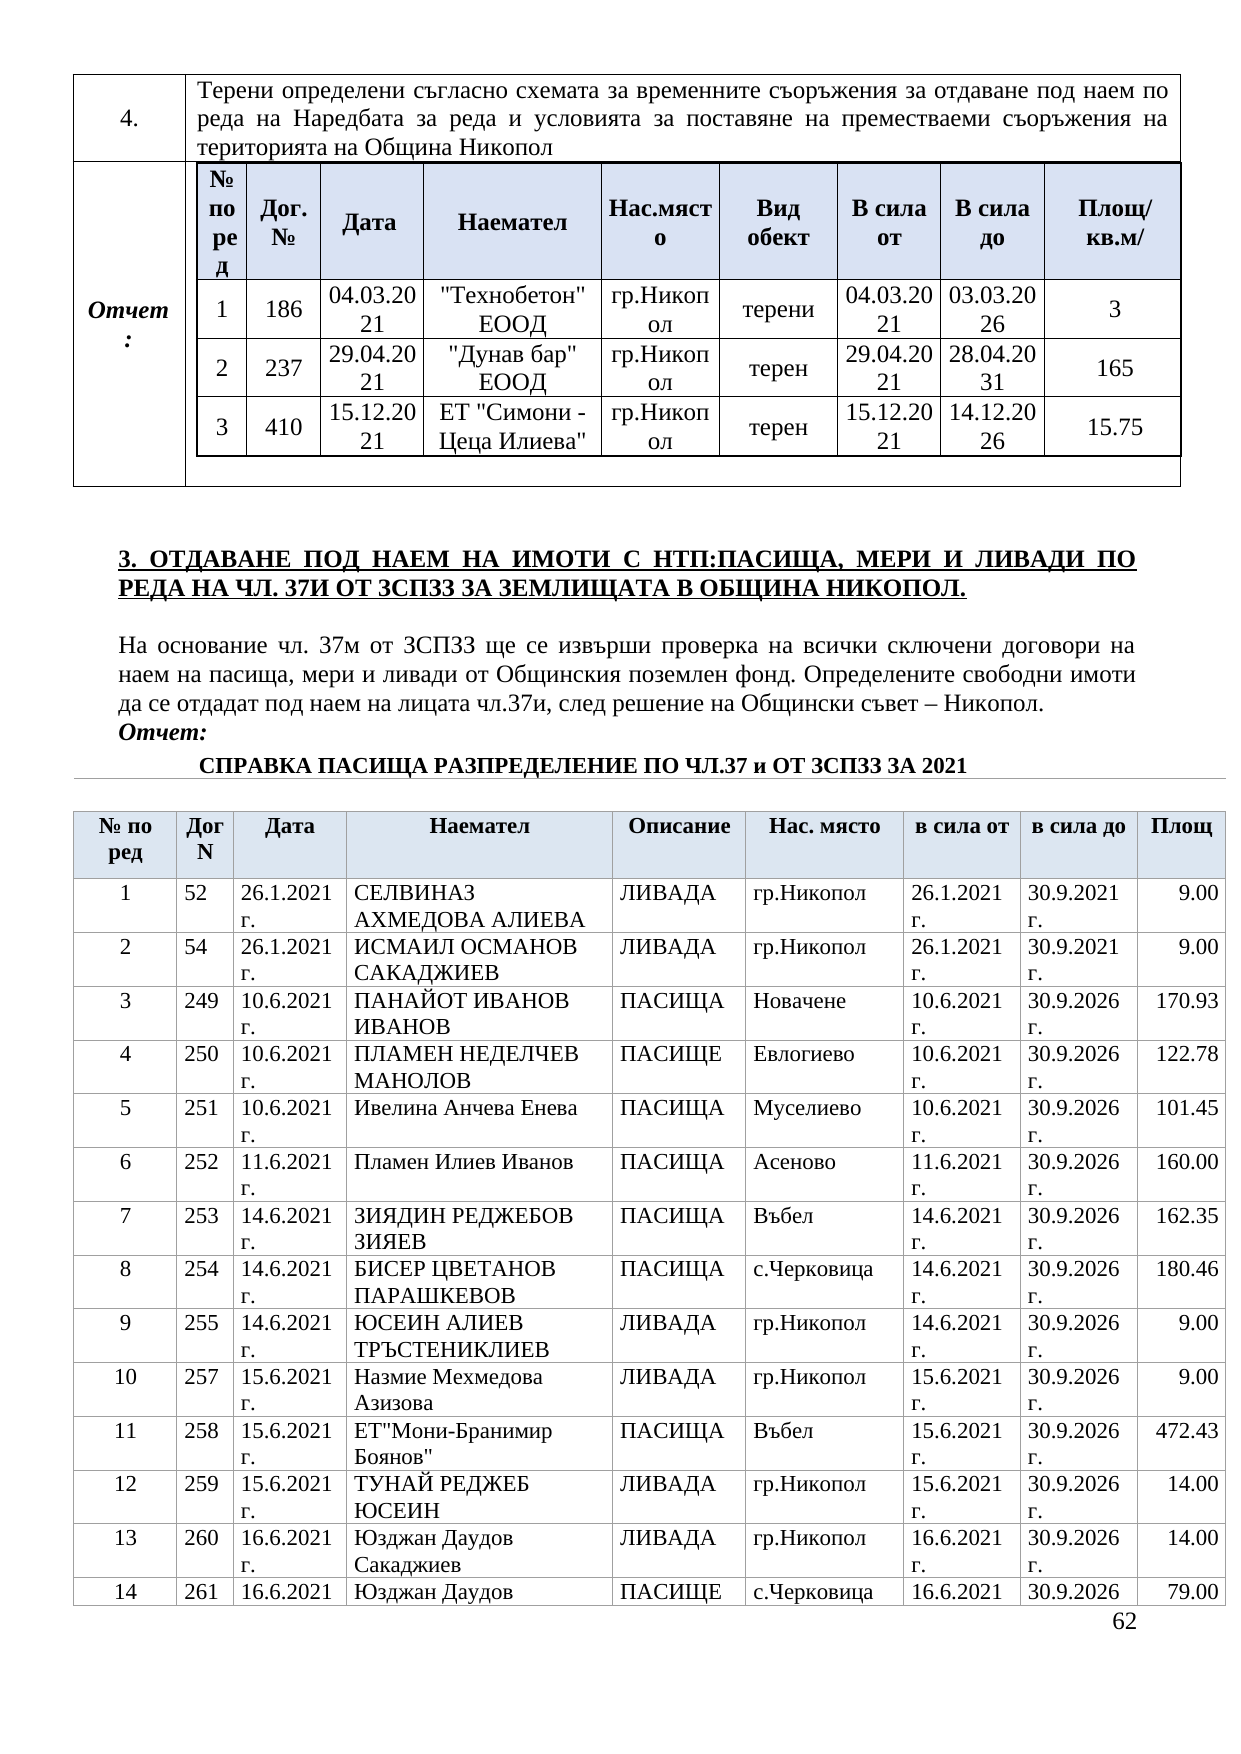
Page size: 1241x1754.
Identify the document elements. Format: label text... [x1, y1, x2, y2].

table_cell 13 [74, 1524, 176, 1577]
table_cell 30.9.2026 г. [1021, 1202, 1137, 1254]
table_cell 15.6.2021 г. [904, 1363, 1020, 1416]
table_cell 30.9.2026 г. [1021, 1094, 1137, 1147]
table_cell 165 [1045, 339, 1180, 396]
table_cell 1 [198, 280, 246, 338]
table_cell 6 [74, 1148, 176, 1201]
table_cell Нас. място [746, 812, 903, 878]
table_cell 10.6.2021 г. [234, 987, 346, 1039]
table_cell 258 [177, 1417, 233, 1469]
table_cell [186, 162, 1180, 486]
table_cell 14 [74, 1578, 176, 1605]
table_cell 260 [177, 1524, 233, 1577]
table_cell Асеново [746, 1148, 903, 1201]
table_cell 253 [177, 1202, 233, 1254]
text Отчет: [118, 717, 1137, 745]
table_cell 14.6.2021 г. [234, 1256, 346, 1308]
table_cell 52 [177, 879, 233, 932]
table_cell 10 [74, 1363, 176, 1416]
table_cell 259 [177, 1471, 233, 1523]
table_cell 03.03.2026 [941, 280, 1044, 338]
table_cell 237 [247, 339, 320, 396]
table_cell СЕЛВИНАЗ АХМЕДОВА АЛИЕВА [347, 879, 612, 932]
table_cell 3 [1045, 280, 1180, 338]
table_cell [1226, 1416, 1231, 1469]
table_cell [1226, 1093, 1231, 1147]
table_cell 251 [177, 1094, 233, 1147]
table_cell 26.1.2021 г. [234, 933, 346, 986]
table_cell 30.9.2026 г. [1021, 1256, 1137, 1308]
table_header СПРАВКА ПАСИЩА РАЗПРЕДЕЛЕНИЕ ПО ЧЛ.37 и ОТ ЗСПЗЗ ЗА 2021 [74, 745, 1226, 778]
table_cell 28.04.2031 [941, 339, 1044, 396]
table_cell [1226, 1201, 1231, 1254]
table_cell ЕТ"Мони-Бранимир Боянов" [347, 1417, 612, 1469]
table_cell 04.03.2021 [838, 280, 940, 338]
table_cell 180.46 [1138, 1256, 1225, 1308]
table_cell 257 [177, 1363, 233, 1416]
table_cell ЛИВАДА [613, 933, 745, 986]
table_cell 8 [74, 1256, 176, 1308]
table_cell 10.6.2021 г. [234, 1041, 346, 1093]
table_cell "Дунав бар" ЕООД [424, 339, 601, 396]
table_cell 26.1.2021 г. [234, 879, 346, 932]
table_cell 79.00 [1138, 1578, 1225, 1605]
table_cell 10.6.2021 г. [234, 1094, 346, 1147]
table_cell ПАСИЩА [613, 1202, 745, 1254]
table_cell [74, 779, 1226, 811]
table_cell ЛИВАДА [613, 1309, 745, 1362]
table_cell ПАСИЩА [613, 1094, 745, 1147]
table_cell 16.6.2021 [234, 1578, 346, 1605]
table_cell ПАСИЩЕ [613, 1041, 745, 1093]
table_cell 4. [74, 75, 185, 161]
table_cell [1226, 986, 1231, 1039]
table_cell 30.9.2026 г. [1021, 1041, 1137, 1093]
table_cell [1226, 778, 1231, 811]
table_cell ПАСИЩА [613, 987, 745, 1039]
table_cell гр.Никопол [602, 280, 719, 338]
text 3. ОТДАВАНЕ ПОД НАЕМ НА ИМОТИ С НТП:ПАСИЩА, МЕРИ И ЛИВАДИ ПО [118, 544, 1137, 569]
table_cell гр.Никопол [746, 1309, 903, 1362]
table_cell ЛИВАДА [613, 1363, 745, 1416]
table_cell [1226, 1470, 1231, 1523]
table_cell 122.78 [1138, 1041, 1225, 1093]
table_cell ЕТ "Симони - Цеца Илиева" [424, 397, 601, 455]
table_cell 12 [74, 1471, 176, 1523]
table_cell 26.1.2021 г. [904, 879, 1020, 932]
table_cell [1226, 1308, 1231, 1362]
table_cell в сила до [1021, 812, 1137, 878]
table_cell 16.6.2021 г. [904, 1524, 1020, 1577]
table_cell ПАНАЙОТ ИВАНОВ ИВАНОВ [347, 987, 612, 1039]
table_cell ЛИВАДА [613, 1524, 745, 1577]
table_cell 254 [177, 1256, 233, 1308]
table_cell [1226, 878, 1231, 932]
table_cell 1 [74, 879, 176, 932]
table_cell 15.6.2021 г. [904, 1471, 1020, 1523]
table_cell 16.6.2021 [904, 1578, 1020, 1605]
table_cell 2 [198, 339, 246, 396]
table_cell 30.9.2026 [1021, 1578, 1137, 1605]
table_cell с.Черковица [746, 1256, 903, 1308]
table_cell Терени определени съгласно схемата за временните съоръжения за отдаване под наем по реда на Наредбата за реда и условията за поставяне на преместваеми съоръжения на територията на Община Никопол [186, 75, 1180, 161]
table_cell 30.9.2026 г. [1021, 1148, 1137, 1201]
table_cell 54 [177, 933, 233, 986]
table_cell Назмие Мехмедова Азизова [347, 1363, 612, 1416]
text РЕДА НА ЧЛ. 37И ОТ ЗСПЗЗ ЗА ЗЕМЛИЩАТА В ОБЩИНА НИКОПОЛ. [118, 571, 1137, 602]
table_header № по ред [198, 164, 246, 279]
table_cell Въбел [746, 1202, 903, 1254]
table_cell 30.9.2026 г. [1021, 1309, 1137, 1362]
table_cell 2 [74, 933, 176, 986]
table_cell ИСМАИЛ ОСМАНОВ САКАДЖИЕВ [347, 933, 612, 986]
table_cell 26.1.2021 г. [904, 933, 1020, 986]
table_cell терен [720, 339, 837, 396]
table_cell Наемател [347, 812, 612, 878]
table_cell 162.35 [1138, 1202, 1225, 1254]
table_cell 11 [74, 1417, 176, 1469]
table_header Дог. № [247, 164, 320, 279]
table_cell Дог N [177, 812, 233, 878]
table_cell 3 [198, 397, 246, 455]
table_cell гр.Никопол [746, 933, 903, 986]
table_cell ПЛАМЕН НЕДЕЛЧЕВ МАНОЛОВ [347, 1041, 612, 1093]
table_header В сила до [941, 164, 1044, 279]
table_cell 14.6.2021 г. [904, 1202, 1020, 1254]
table_cell 14.6.2021 г. [234, 1202, 346, 1254]
text На основание чл. 37м от ЗСПЗЗ ще се извърши проверка на всички сключени договори на наем на пасища, мери и ливади от Общинския поземлен фонд. Определените свободни имоти да се отдадат под наем на лицата чл.37и, след решение на Общински съвет – Никопол. [118, 630, 1137, 717]
table_cell 250 [177, 1041, 233, 1093]
table_cell 101.45 [1138, 1094, 1225, 1147]
table_cell 30.9.2021 г. [1021, 879, 1137, 932]
table_cell 9.00 [1138, 1309, 1225, 1362]
table_cell 30.9.2021 г. [1021, 933, 1137, 986]
table_cell 11.6.2021 г. [904, 1148, 1020, 1201]
table_cell Описание [613, 812, 745, 878]
table_cell 10.6.2021 г. [904, 987, 1020, 1039]
table_cell № по ред [74, 812, 176, 878]
table_cell Въбел [746, 1417, 903, 1469]
table_cell ЗИЯДИН РЕДЖЕБОВ ЗИЯЕВ [347, 1202, 612, 1254]
table_cell 15.6.2021 г. [234, 1417, 346, 1469]
table_cell Муселиево [746, 1094, 903, 1147]
table_cell 160.00 [1138, 1148, 1225, 1201]
table_cell ЛИВАДА [613, 1471, 745, 1523]
table_cell 9.00 [1138, 1363, 1225, 1416]
table_cell 11.6.2021 г. [234, 1148, 346, 1201]
table_cell гр.Никопол [602, 397, 719, 455]
table_cell БИСЕР ЦВЕТАНОВ ПАРАШКЕВОВ [347, 1256, 612, 1308]
table_cell в сила от [904, 812, 1020, 878]
table_cell гр.Никопол [746, 1363, 903, 1416]
table_header В сила от [838, 164, 940, 279]
table_cell 10.6.2021 г. [904, 1041, 1020, 1093]
table_cell гр.Никопол [746, 1524, 903, 1577]
table_header Вид обект [720, 164, 837, 279]
table_cell Юзджан Даудов Сакаджиев [347, 1524, 612, 1577]
table_cell 14.6.2021 г. [234, 1309, 346, 1362]
table_cell 29.04.2021 [321, 339, 423, 396]
table_cell ПАСИЩА [613, 1417, 745, 1469]
table_cell [1226, 1523, 1231, 1577]
table_cell гр.Никопол [746, 1471, 903, 1523]
table_header [1226, 745, 1231, 778]
table_cell с.Черковица [746, 1578, 903, 1605]
table_header Дата [321, 164, 423, 279]
table_cell 170.93 [1138, 987, 1225, 1039]
table_cell Ивелина Анчева Енева [347, 1094, 612, 1147]
table_cell Пламен Илиев Иванов [347, 1148, 612, 1201]
table_cell 472.43 [1138, 1417, 1225, 1469]
table_cell 9.00 [1138, 933, 1225, 986]
table_cell [1226, 811, 1231, 878]
table_cell Евлогиево [746, 1041, 903, 1093]
table_cell 261 [177, 1578, 233, 1605]
table_cell ЮСЕИН АЛИЕВ ТРЪСТЕНИКЛИЕВ [347, 1309, 612, 1362]
table_cell 10.6.2021 г. [904, 1094, 1020, 1147]
table_cell 14.00 [1138, 1471, 1225, 1523]
table_cell ЛИВАДА [613, 879, 745, 932]
table_cell [1226, 1255, 1231, 1308]
table_cell 30.9.2026 г. [1021, 1417, 1137, 1469]
table_header Нас.място [602, 164, 719, 279]
table_cell 30.9.2026 г. [1021, 1363, 1137, 1416]
table_cell 252 [177, 1148, 233, 1201]
table_cell 30.9.2026 г. [1021, 1471, 1137, 1523]
table_cell гр.Никопол [746, 879, 903, 932]
table_cell 7 [74, 1202, 176, 1254]
table_cell ПАСИЩА [613, 1256, 745, 1308]
table_cell 16.6.2021 г. [234, 1524, 346, 1577]
table_cell 249 [177, 987, 233, 1039]
table_cell 186 [247, 280, 320, 338]
table_cell 5 [74, 1094, 176, 1147]
table_cell Дата [234, 812, 346, 878]
table_cell Площ [1138, 812, 1225, 878]
table_cell 15.12.2021 [321, 397, 423, 455]
table_cell 15.6.2021 г. [234, 1471, 346, 1523]
table_cell 4 [74, 1041, 176, 1093]
table_cell [1226, 1362, 1231, 1416]
table_cell терени [720, 280, 837, 338]
table_cell Юзджан Даудов [347, 1578, 612, 1605]
table_cell 14.6.2021 г. [904, 1256, 1020, 1308]
table_cell 9.00 [1138, 879, 1225, 932]
table_cell [1226, 1147, 1231, 1201]
table_cell 3 [74, 987, 176, 1039]
table_cell 30.9.2026 г. [1021, 1524, 1137, 1577]
table_cell 30.9.2026 г. [1021, 987, 1137, 1039]
table_cell 15.6.2021 г. [904, 1417, 1020, 1469]
table_cell 15.75 [1045, 397, 1180, 455]
table_cell 255 [177, 1309, 233, 1362]
table_cell гр.Никопол [602, 339, 719, 396]
table_cell 14.12.2026 [941, 397, 1044, 455]
table_cell 15.6.2021 г. [234, 1363, 346, 1416]
table_cell Новачене [746, 987, 903, 1039]
table_cell 9 [74, 1309, 176, 1362]
table_cell [1226, 1040, 1231, 1093]
table_cell Отчет: [74, 162, 185, 486]
table_cell [1226, 932, 1231, 986]
table_cell "Технобетон" ЕООД [424, 280, 601, 338]
table_header Площ/кв.м/ [1045, 164, 1180, 279]
table_cell терен [720, 397, 837, 455]
table_cell 04.03.2021 [321, 280, 423, 338]
table_cell 29.04.2021 [838, 339, 940, 396]
table_cell ПАСИЩА [613, 1148, 745, 1201]
table_cell ПАСИЩЕ [613, 1578, 745, 1605]
table_cell ТУНАЙ РЕДЖЕБ ЮСЕИН [347, 1471, 612, 1523]
table_cell 15.12.2021 [838, 397, 940, 455]
table_cell [1226, 1577, 1231, 1605]
table_header Наемател [424, 164, 601, 279]
table_cell 14.00 [1138, 1524, 1225, 1577]
table_cell 410 [247, 397, 320, 455]
table_cell 14.6.2021 г. [904, 1309, 1020, 1362]
